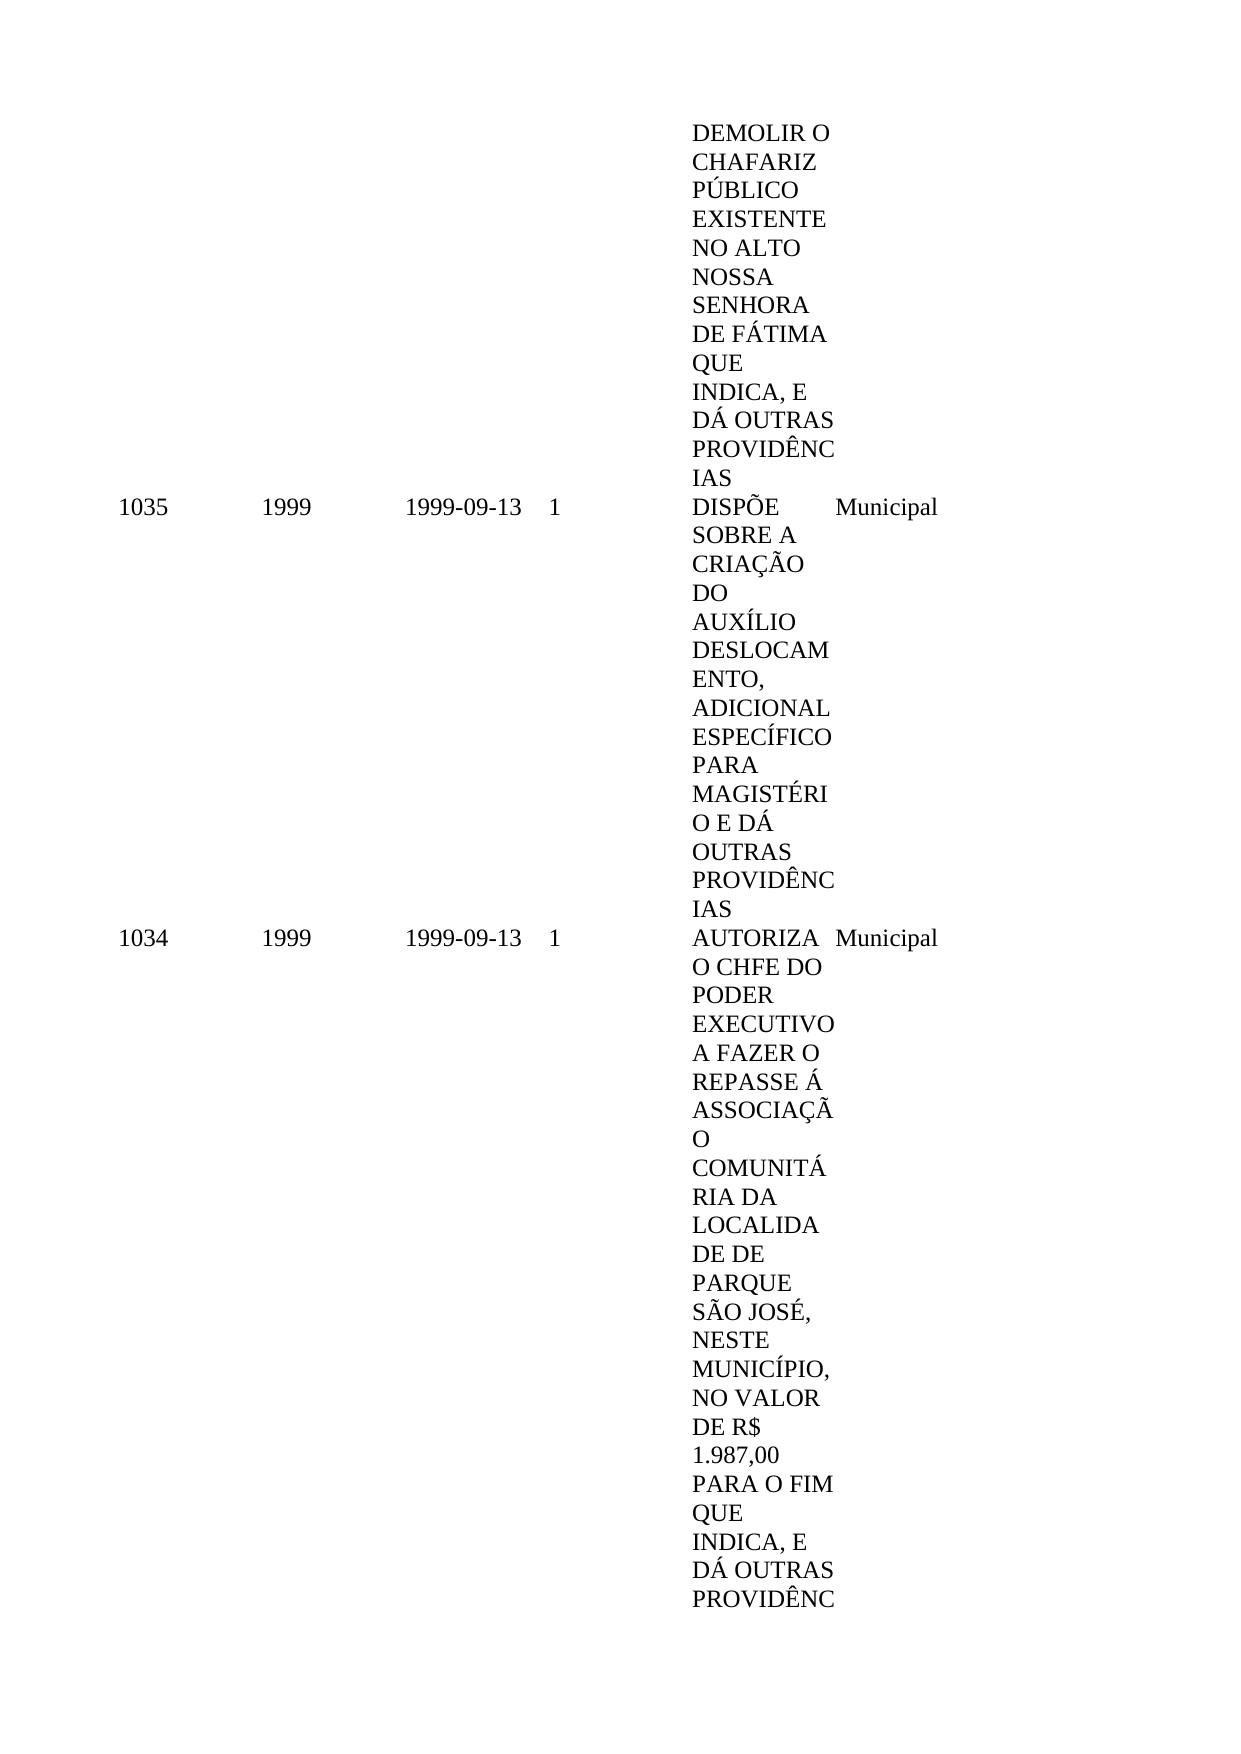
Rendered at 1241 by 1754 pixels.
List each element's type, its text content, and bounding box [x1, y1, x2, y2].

table_cell 1999-09-13 [405, 492, 548, 923]
table_cell 1999-09-13 [405, 923, 548, 1613]
table_cell 1035 [118, 492, 261, 923]
table_cell [548, 118, 692, 492]
table_cell 1999 [261, 923, 405, 1613]
table_cell [261, 118, 405, 492]
table_cell Municipal [835, 923, 979, 1613]
table_cell 1999 [261, 492, 405, 923]
table_cell [979, 923, 1122, 1613]
table_cell DEMOLIR O CHAFARIZ PÚBLICO EXISTENTE NO ALTO NOSSA SENHORA DE FÁTIMA QUE INDICA, E DÁ OUTRAS PROVIDÊNCIAS [692, 118, 835, 492]
table_cell [979, 492, 1122, 923]
table_cell 1 [548, 492, 692, 923]
table_cell 1034 [118, 923, 261, 1613]
table_cell AUTORIZA O CHFE DO PODER EXECUTIVO A FAZER O REPASSE Á ASSOCIAÇÃO COMUNITÁRIA DA LOCALIDADE DE PARQUE SÃO JOSÉ, NESTE MUNICÍPIO, NO VALOR DE R$ 1.987,00 PARA O FIM QUE INDICA, E DÁ OUTRAS PROVIDÊNC [692, 923, 835, 1613]
table_cell Municipal [835, 492, 979, 923]
table_cell [405, 118, 548, 492]
table_cell DISPÕE SOBRE A CRIAÇÃO DO AUXÍLIO DESLOCAMENTO, ADICIONAL ESPECÍFICO PARA MAGISTÉRIO E DÁ OUTRAS PROVIDÊNCIAS [692, 492, 835, 923]
table_cell [118, 118, 261, 492]
table_cell [835, 118, 979, 492]
table_cell [979, 118, 1122, 492]
table_cell 1 [548, 923, 692, 1613]
